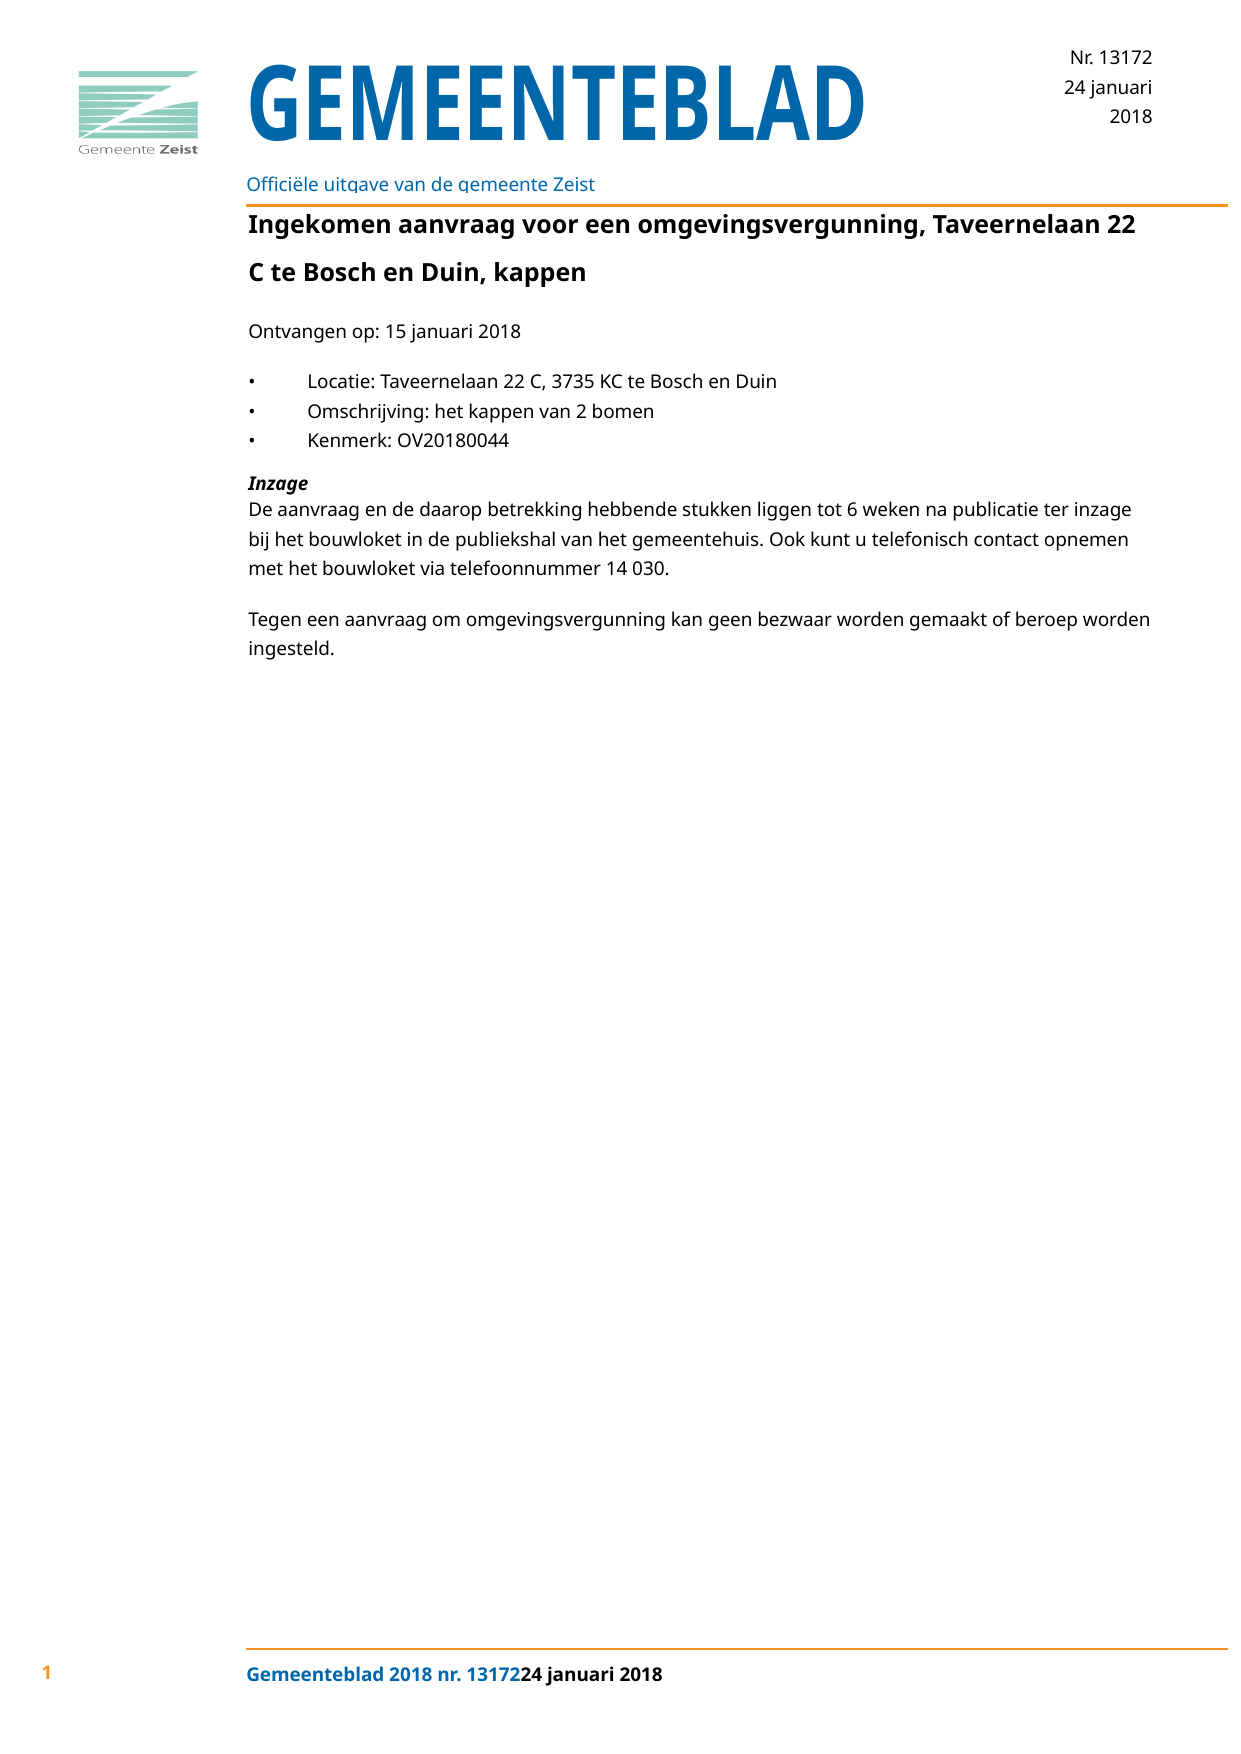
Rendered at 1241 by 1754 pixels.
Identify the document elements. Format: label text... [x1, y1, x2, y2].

text De aanvraag en de daarop betrekking hebbende stukken liggen tot 6 weken na publicatie ter inzage bij het bouwloket in de publiekshal van het gemeentehuis. Ook kunt u telefonisch contact opnemen met het bouwloket via telefoonnummer 14 030. [248, 496, 1152, 581]
text Inzage [248, 471, 1152, 496]
picture [41, 47, 231, 172]
text Ontvangen op: 15 januari 2018 [248, 318, 1152, 344]
text Tegen een aanvraag om omgevingsvergunning kan geen bezwaar worden gemaakt of beroep worden ingesteld. [248, 606, 1152, 661]
list Omschrijving: het kappen van 2 bomen [248, 398, 1152, 424]
list Locatie: Taveernelaan 22 C, 3735 KC te Bosch en Duin [248, 368, 1152, 394]
text Ingekomen aanvraag voor een omgevingsvergunning, Taveernelaan 22 C te Bosch en Duin, kappen [248, 207, 1152, 288]
list Kenmerk: OV20180044 [248, 427, 1152, 453]
